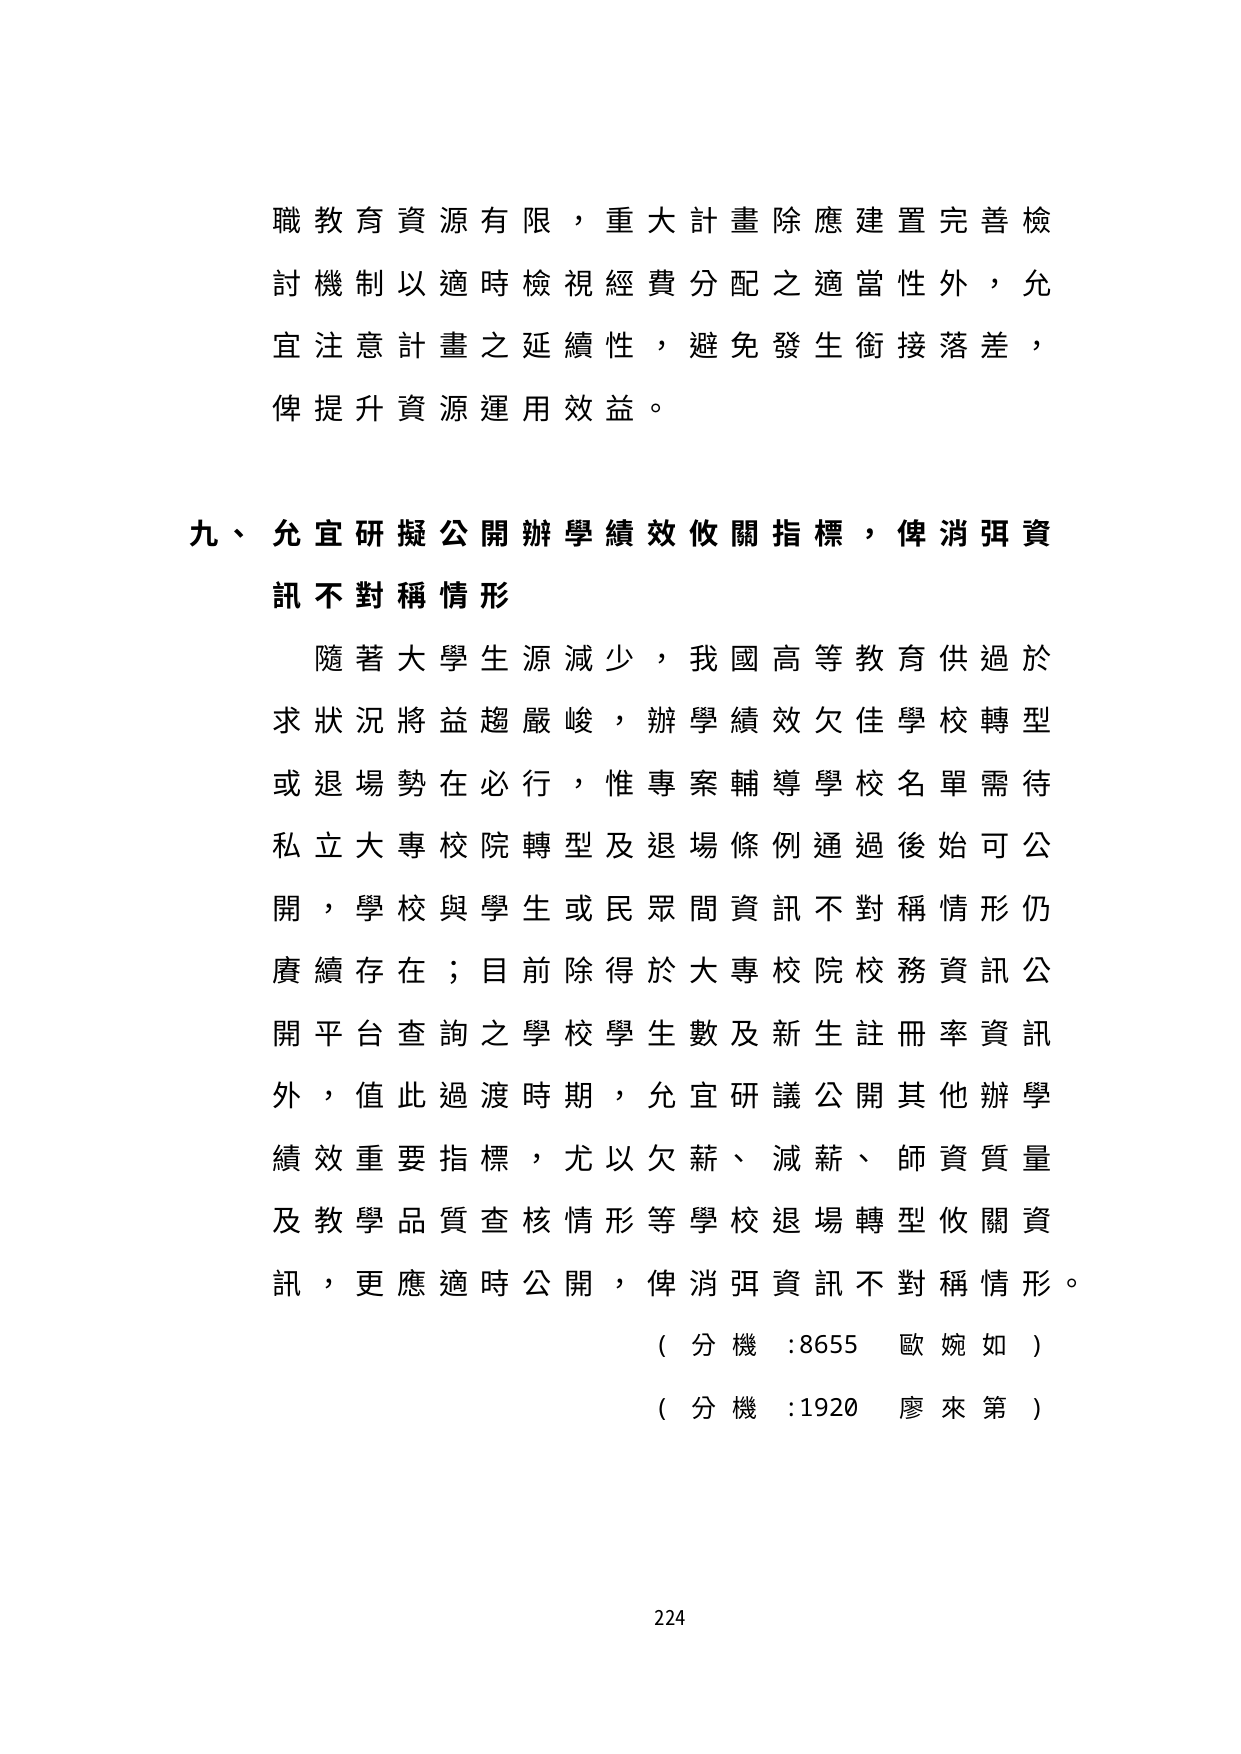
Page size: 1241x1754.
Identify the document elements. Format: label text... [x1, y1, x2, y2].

text 職教育資源有限，重大計畫除應建置完善檢討機制以適時檢視經費分配之適當性外，允宜注意計畫之延續性，避免發生銜接落差，俾提升資源運用效益。 [242, 177, 1058, 427]
text (分機:1920 廖來第) [241, 1365, 1058, 1427]
text 九、允宜研擬公開辦學績效攸關指標，俾消弭資訊不對稱情形 [183, 490, 1058, 615]
text 隨著大學生源減少，我國高等教育供過於求狀況將益趨嚴峻，辦學績效欠佳學校轉型或退場勢在必行，惟專案輔導學校名單需待私立大專校院轉型及退場條例通過後始可公開，學校與學生或民眾間資訊不對稱情形仍賡續存在；目前除得於大專校院校務資訊公開平台查詢之學校學生數及新生註冊率資訊外，值此過渡時期，允宜研議公開其他辦學績效重要指標，尤以欠薪、減薪、師資質量及教學品質查核情形等學校退場轉型攸關資訊，更應適時公開，俾消弭資訊不對稱情形。 [242, 615, 1058, 1302]
text (分機:8655 歐婉如) [183, 1302, 1058, 1365]
